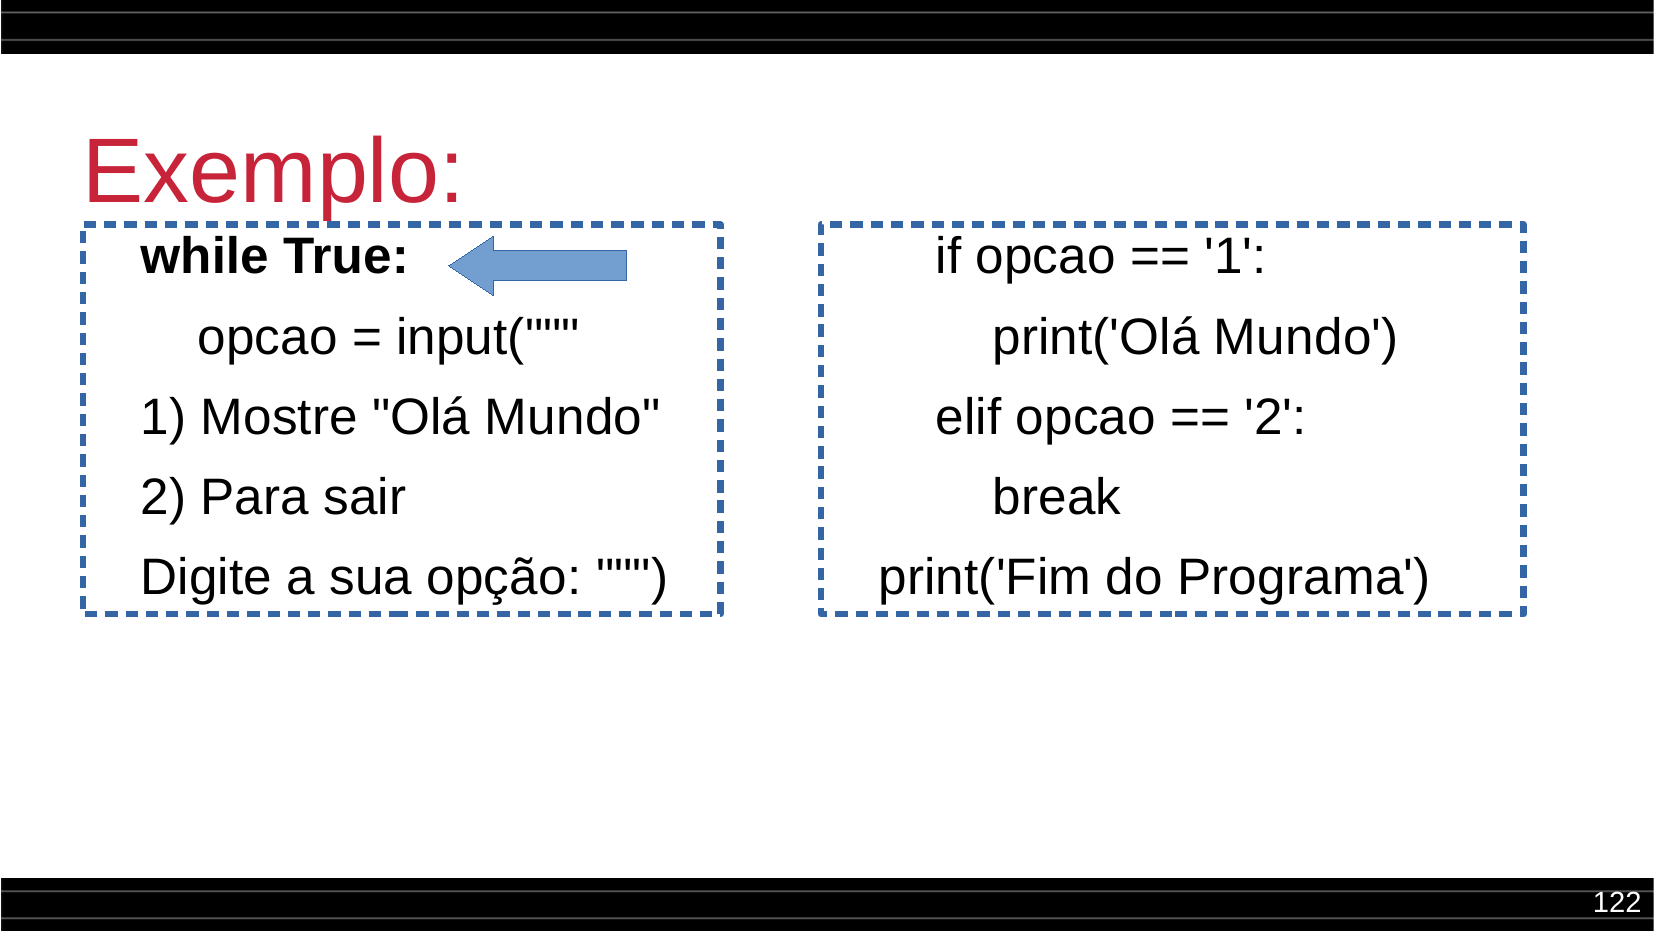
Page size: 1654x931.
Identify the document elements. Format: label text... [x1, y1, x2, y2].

picture [1, 0, 1654, 54]
text_box [448, 236, 627, 296]
picture [1, 878, 1654, 931]
list if opcao == '1': print('Olá Mundo') elif opcao == '2': break print('Fim do Programa') [820, 224, 1524, 615]
title Exemplo: [82, 92, 1571, 249]
list while True: opcao = input(""" 1) Mostre "Olá Mundo" 2) Para sair Digite a sua opção: """) [82, 224, 721, 615]
